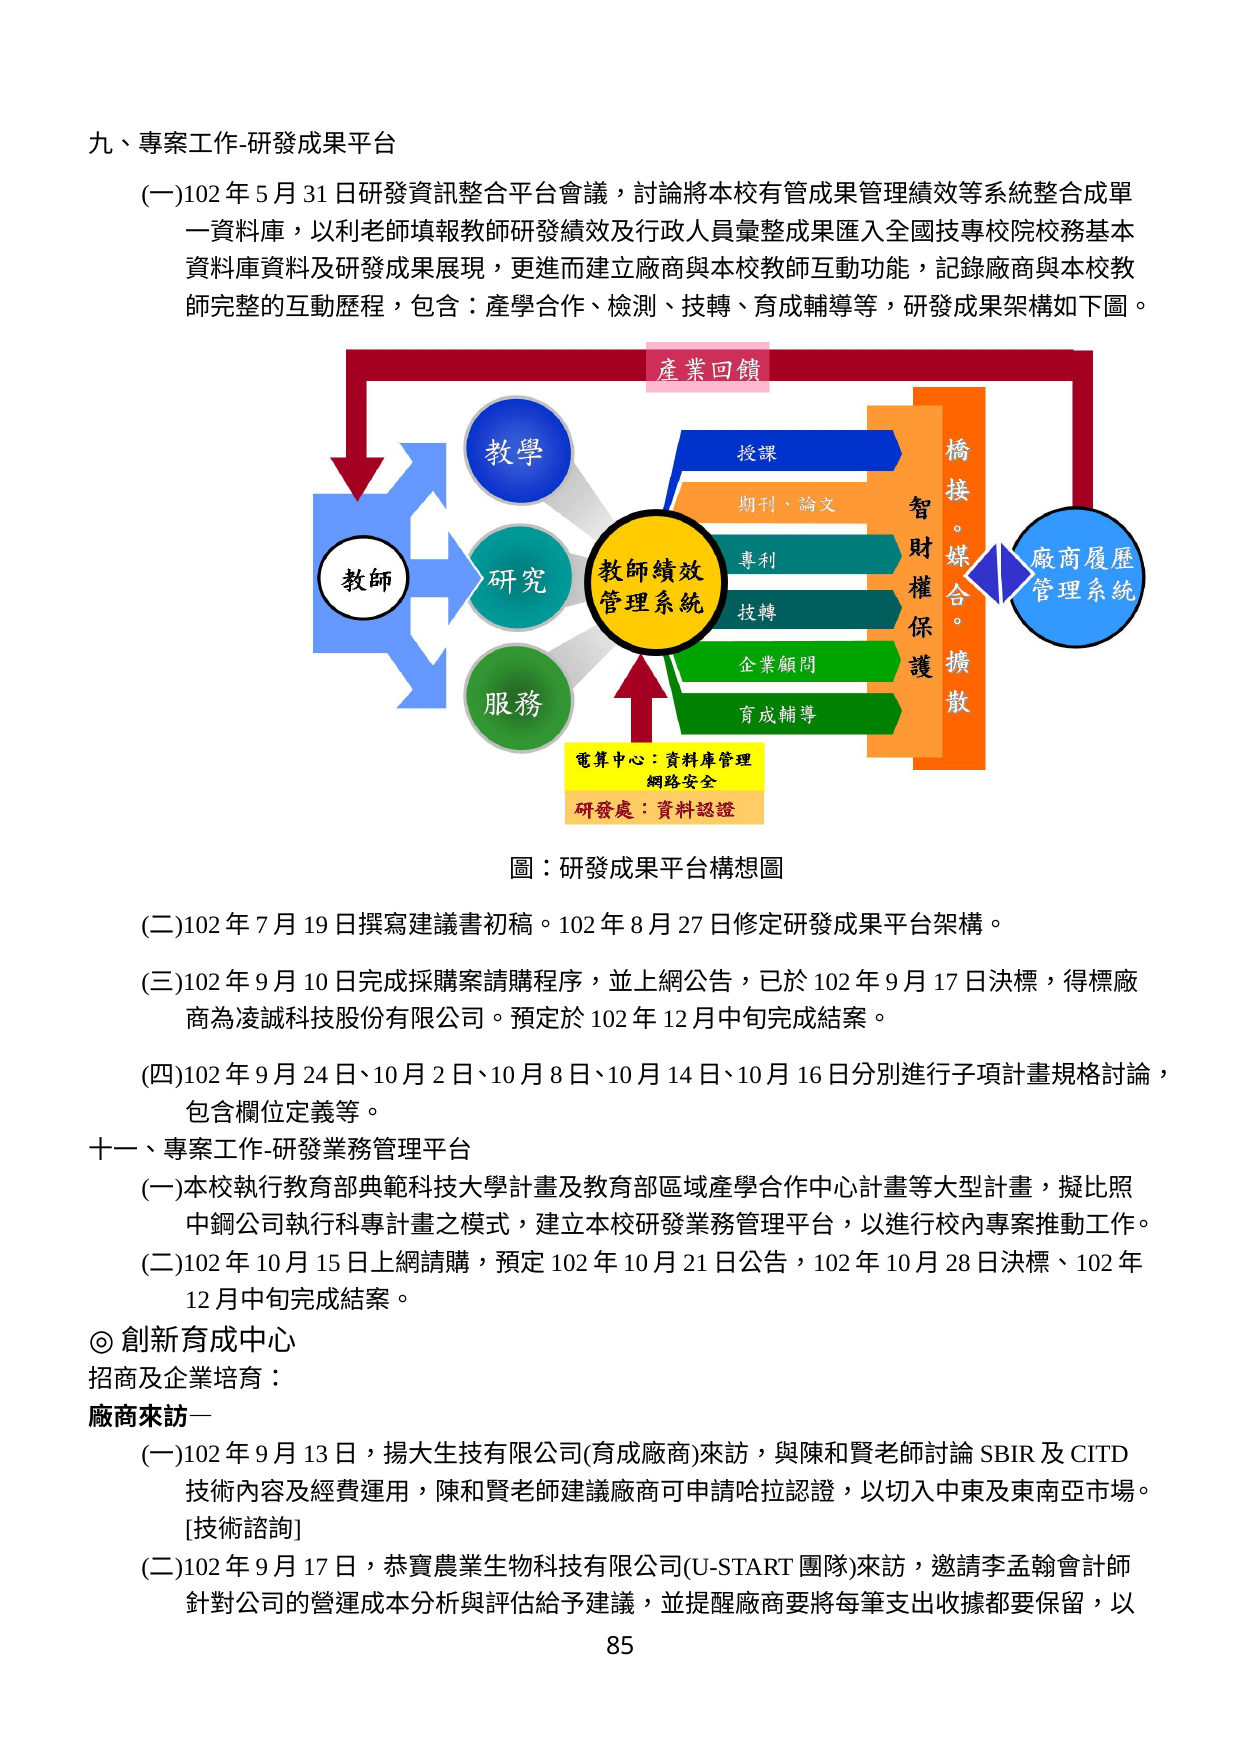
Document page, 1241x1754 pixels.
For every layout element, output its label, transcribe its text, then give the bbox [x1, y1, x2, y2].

picture [310, 341, 1152, 825]
text 九、專案工作-研發成果平台 [89, 123, 1152, 160]
text (一)本校執行教育部典範科技大學計畫及教育部區域產學合作中心計畫等大型計畫，擬比照中鋼公司執行科專計畫之模式，建立本校研發業務管理平台，以進行校內專案推動工作。 [141, 1167, 1152, 1242]
text 廠商來訪— [89, 1396, 1152, 1433]
text 十一、專案工作-研發業務管理平台 [89, 1129, 1152, 1167]
text 圖：研發成果平台構想圖 [141, 848, 1152, 885]
text (二)102年10月15日上網請購，預定102年10月21日公告，102年10月28日決標、102年12月中旬完成結案。 [141, 1242, 1152, 1317]
text (一)102年9月13日，揚大生技有限公司(育成廠商)來訪，與陳和賢老師討論SBIR及CITD技術內容及經費運用，陳和賢老師建議廠商可申請哈拉認證，以切入中東及東南亞市場。[技術諮詢] [141, 1433, 1152, 1546]
text (四)102年9月24日、10月2日、10月8日、10月14日、10月16日分別進行子項計畫規格討論，包含欄位定義等。 [141, 1054, 1152, 1129]
text (二)102年9月17日，恭寶農業生物科技有限公司(U-START團隊)來訪，邀請李孟翰會計師針對公司的營運成本分析與評估給予建議，並提醒廠商要將每筆支出收據都要保留，以 [141, 1546, 1152, 1621]
text 招商及企業培育： [89, 1358, 1152, 1396]
text ◎ 創新育成中心 [89, 1317, 1156, 1358]
text (一)102年5月31日研發資訊整合平台會議，討論將本校有管成果管理績效等系統整合成單一資料庫，以利老師填報教師研發績效及行政人員彙整成果匯入全國技專校院校務基本資料庫資料及研發成果展現，更進而建立廠商與本校教師互動功能，記錄廠商與本校教師完整的互動歷程，包含：產學合作、檢測、技轉、育成輔導等，研發成果架構如下圖。 [141, 173, 1152, 323]
text (二)102年7月19日撰寫建議書初稿。102年8月27日修定研發成果平台架構。 [141, 904, 1152, 942]
text (三)102年9月10日完成採購案請購程序，並上網公告，已於102年9月17日決標，得標廠商為凌誠科技股份有限公司。預定於102年12月中旬完成結案。 [141, 960, 1152, 1035]
